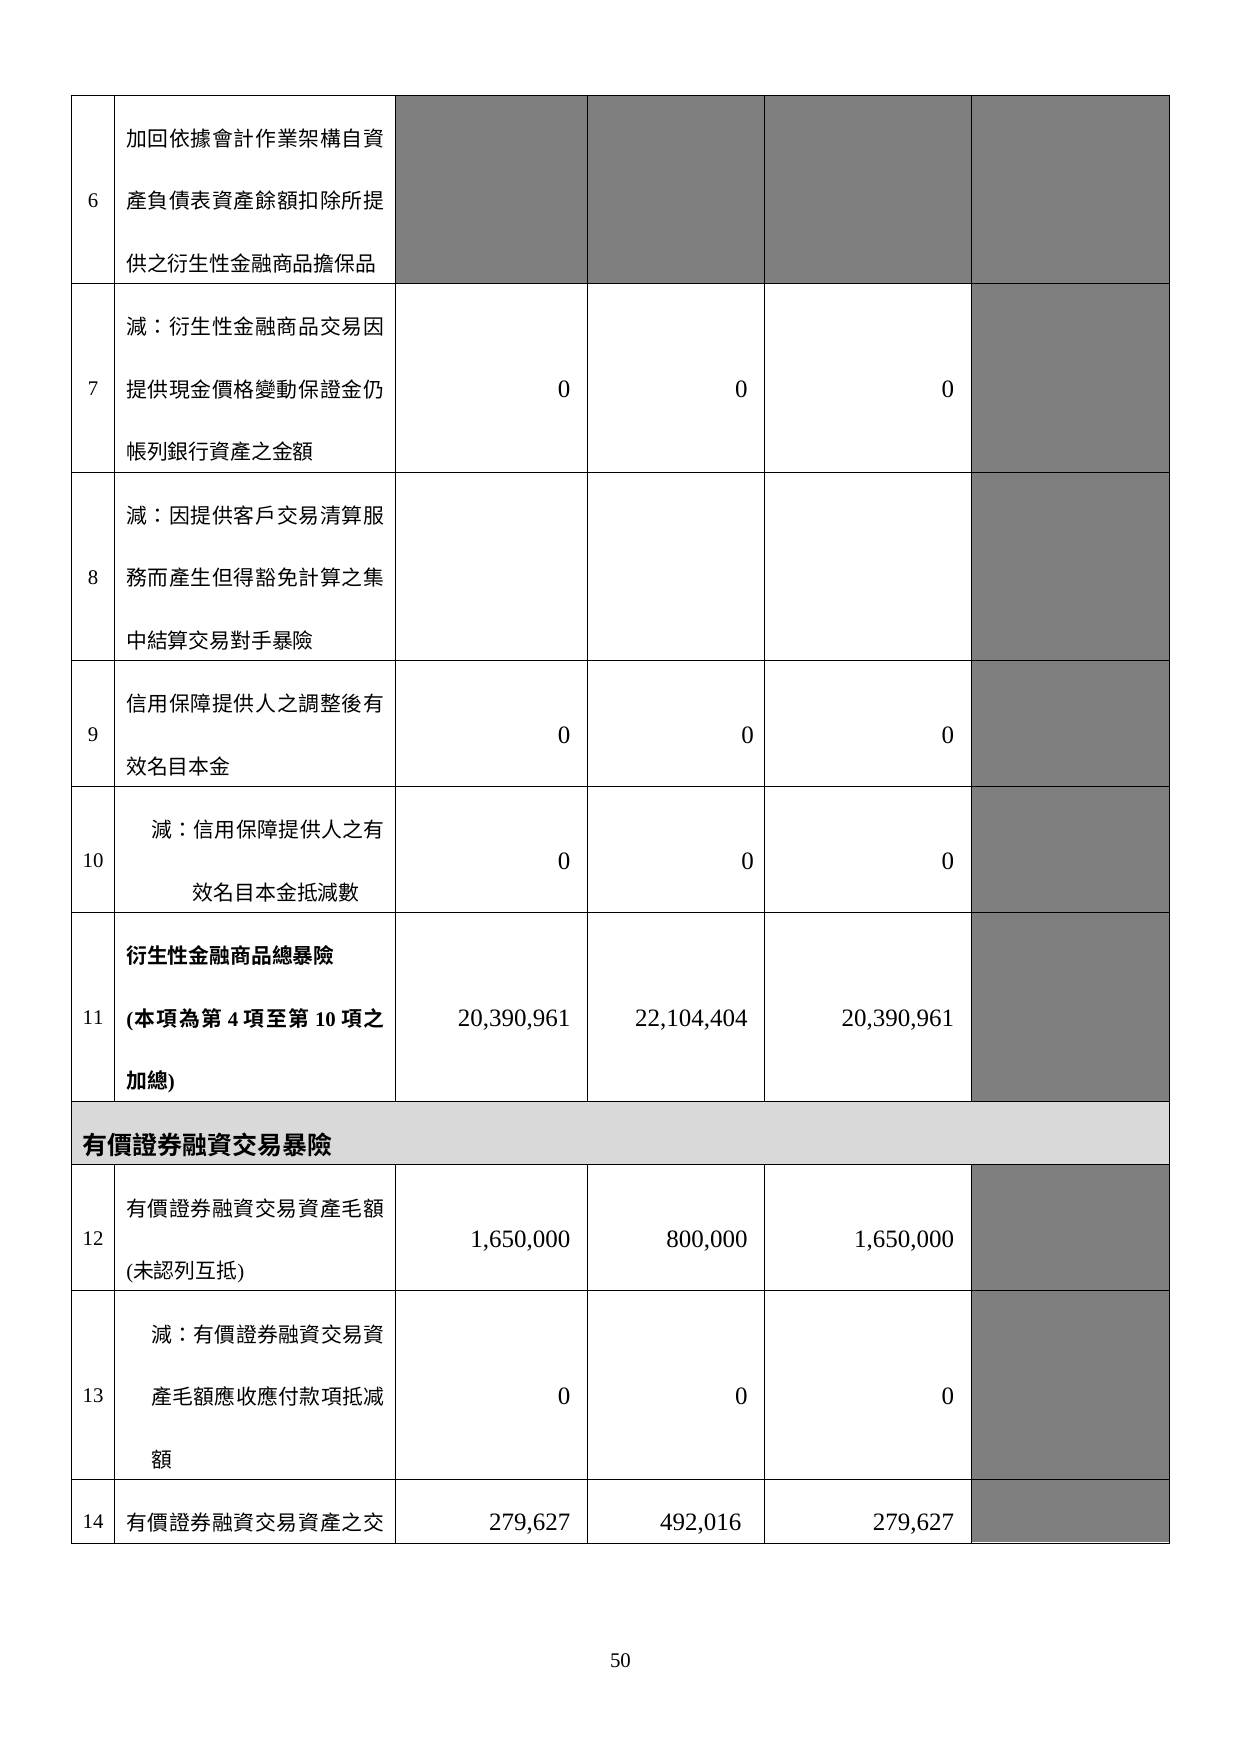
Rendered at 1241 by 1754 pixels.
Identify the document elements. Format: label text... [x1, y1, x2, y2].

table_cell [972, 1291, 1169, 1479]
table_cell [972, 661, 1169, 786]
table_cell 0 [396, 1291, 587, 1479]
table_cell 20,390,961 [765, 913, 971, 1101]
table_cell 11 [72, 913, 114, 1101]
table_cell 0 [765, 787, 971, 912]
table_cell [972, 96, 1169, 283]
table_cell [765, 473, 971, 660]
table_cell 492,016 [588, 1480, 764, 1542]
table_cell 22,104,404 [588, 913, 764, 1101]
table_cell [588, 96, 764, 283]
table_cell [972, 1165, 1169, 1290]
table_cell [972, 473, 1169, 660]
table_cell 加回依據會計作業架構自資產負債表資產餘額扣除所提供之衍生性金融商品擔保品 [115, 96, 395, 283]
table_cell [972, 787, 1169, 912]
table_cell [765, 96, 971, 283]
table_cell 1,650,000 [765, 1165, 971, 1290]
table_cell 0 [396, 661, 587, 786]
table_cell [972, 1480, 1169, 1542]
table_cell 7 [72, 284, 114, 472]
table_cell 6 [72, 96, 114, 283]
table_cell 減：信用保障提供人之有效名目本金抵減數 [115, 787, 395, 912]
table_cell 1,650,000 [396, 1165, 587, 1290]
table_cell [972, 284, 1169, 472]
table_cell 有價證券融資交易暴險 [72, 1102, 1169, 1164]
table_cell 20,390,961 [396, 913, 587, 1101]
table_cell 8 [72, 473, 114, 660]
table_cell [588, 473, 764, 660]
table_cell 0 [588, 1291, 764, 1479]
table_cell 減：因提供客戶交易清算服務而產生但得豁免計算之集中結算交易對手暴險 [115, 473, 395, 660]
table_cell 12 [72, 1165, 114, 1290]
table_cell 0 [765, 661, 971, 786]
table_cell 有價證券融資交易資產毛額(未認列互抵) [115, 1165, 395, 1290]
table_cell [396, 96, 587, 283]
table_cell 0 [396, 787, 587, 912]
table_cell 279,627 [765, 1480, 971, 1542]
table_cell 減：有價證券融資交易資產毛額應收應付款項抵减額 [115, 1291, 395, 1479]
table_cell 有價證券融資交易資產之交 [115, 1480, 395, 1542]
table_cell 信用保障提供人之調整後有效名目本金 [115, 661, 395, 786]
table_cell 衍生性金融商品總暴險 (本項為第4項至第10項之加總) [115, 913, 395, 1101]
table_cell 0 [588, 661, 764, 786]
table_cell 0 [396, 284, 587, 472]
table_cell 0 [588, 787, 764, 912]
table_cell 0 [765, 284, 971, 472]
table_cell 13 [72, 1291, 114, 1479]
table_cell 減：衍生性金融商品交易因提供現金價格變動保證金仍帳列銀行資產之金額 [115, 284, 395, 472]
table_cell 0 [588, 284, 764, 472]
table_cell 10 [72, 787, 114, 912]
table_cell 9 [72, 661, 114, 786]
table_cell 279,627 [396, 1480, 587, 1542]
table_cell 14 [72, 1480, 114, 1542]
table_cell [396, 473, 587, 660]
table_cell 0 [765, 1291, 971, 1479]
table_cell [972, 913, 1169, 1101]
table_cell 800,000 [588, 1165, 764, 1290]
